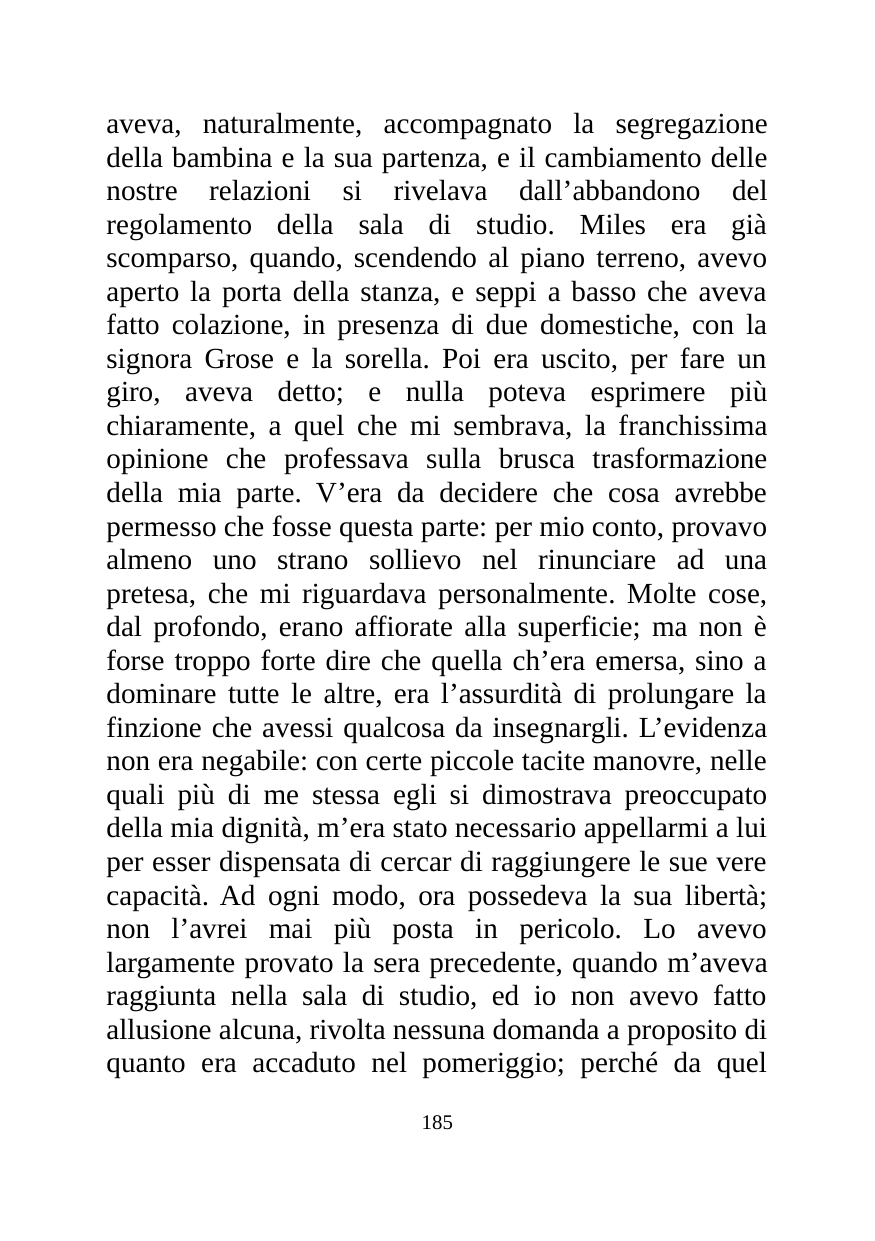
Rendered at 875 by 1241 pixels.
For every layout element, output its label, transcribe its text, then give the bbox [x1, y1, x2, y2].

text aveva, naturalmente, accompagnato la segregazione della bambina e la sua partenza, e il cambiamento delle nostre relazioni si rivelava dall’abbandono del regolamento della sala di studio. Miles era già scomparso, quando, scendendo al piano terreno, avevo aperto la porta della stanza, e seppi a basso che aveva fatto colazione, in presenza di due domestiche, con la signora Grose e la sorella. Poi era uscito, per fare un giro, aveva detto; e nulla poteva esprimere più chiaramente, a quel che mi sembrava, la franchissima opinione che professava sulla brusca trasformazione della mia parte. V’era da decidere che cosa avrebbe permesso che fosse questa parte: per mio conto, provavo almeno uno strano sollievo nel rinunciare ad una pretesa, che mi riguardava personalmente. Molte cose, dal profondo, erano affiorate alla superficie; ma non è forse troppo forte dire che quella ch’era emersa, sino a dominare tutte le altre, era l’assurdità di prolungare la finzione che avessi qualcosa da insegnargli. L’evidenza non era negabile: con certe piccole tacite manovre, nelle quali più di me stessa egli si dimostrava preoccupato della mia dignità, m’era stato necessario appellarmi a lui per esser dispensata di cercar di raggiungere le sue vere capacità. Ad ogni modo, ora possedeva la sua libertà; non l’avrei mai più posta in pericolo. Lo avevo largamente provato la sera precedente, quando m’aveva raggiunta nella sala di studio, ed io non avevo fatto allusione alcuna, rivolta nessuna domanda a proposito di quanto era accaduto nel pomeriggio; perché da quel [106, 106, 768, 1079]
